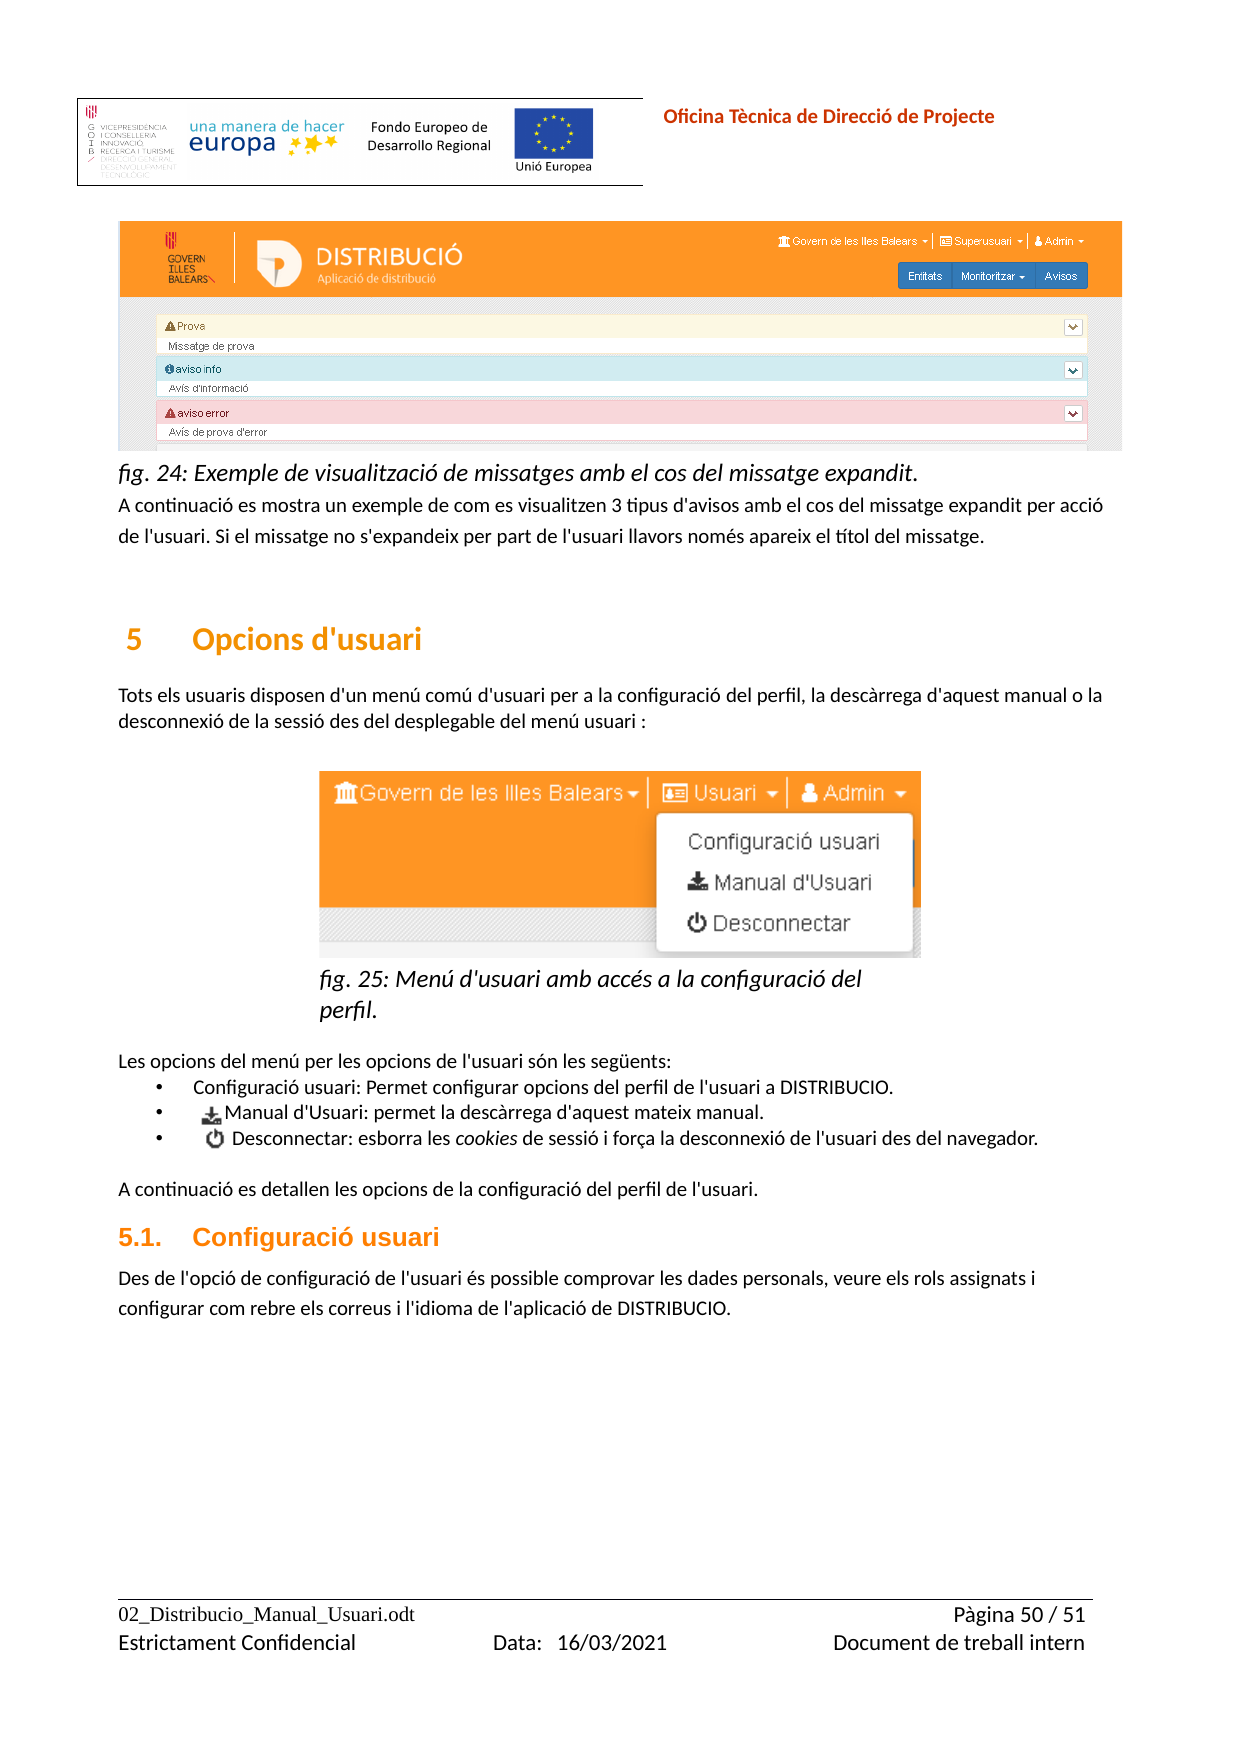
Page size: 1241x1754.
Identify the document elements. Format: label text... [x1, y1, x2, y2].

text A continuació es detallen les opcions de la configuració del perfil de l'usuari. [118, 1176, 1122, 1201]
subtitle Configuració usuari [118, 1222, 1122, 1252]
text fig. 25: Menú d'usuari amb accés a la configuració del perfil. [319, 958, 921, 1024]
list Manual d'Usuari: permet la descàrrega d'aquest mateix manual. [224, 1099, 1122, 1125]
subtitle Opcions d'usuari [118, 618, 1122, 658]
picture [194, 1099, 232, 1150]
text Des de l'opció de configuració de l'usuari és possible comprovar les dades personals, veure els rols assignats i configurar com rebre els correus i l'idioma de l'aplicació de DISTRIBUCIO. [118, 1265, 1122, 1321]
list Configuració usuari: Permet configurar opcions del perfil de l'usuari a DISTRIBUCIO. [156, 1074, 1122, 1099]
text Les opcions del menú per les opcions de l'usuari són les següents: [118, 1049, 1122, 1074]
text [118, 209, 1122, 221]
picture [118, 221, 1123, 451]
picture [319, 771, 921, 958]
text Tots els usuaris disposen d'un menú comú d'usuari per a la configuració del perfil, la descàrrega d'aquest manual o la desconnexió de la sessió des del desplegable del menú usuari : [118, 683, 1122, 733]
picture [187, 103, 599, 180]
text A continuació es mostra un exemple de com es visualitzen 3 tipus d'avisos amb el cos del missatge expandit per acció de l'usuari. Si el missatge no s'expandeix per part de l'usuari llavors només apareix el títol del missatge. [118, 487, 1122, 548]
list Desconnectar: esborra les cookies de sessió i força la desconnexió de l'usuari des del navegador. [232, 1125, 1122, 1150]
text fig. 24: Exemple de visualització de missatges amb el cos del missatge expandit. [118, 451, 1122, 487]
picture [82, 103, 181, 180]
